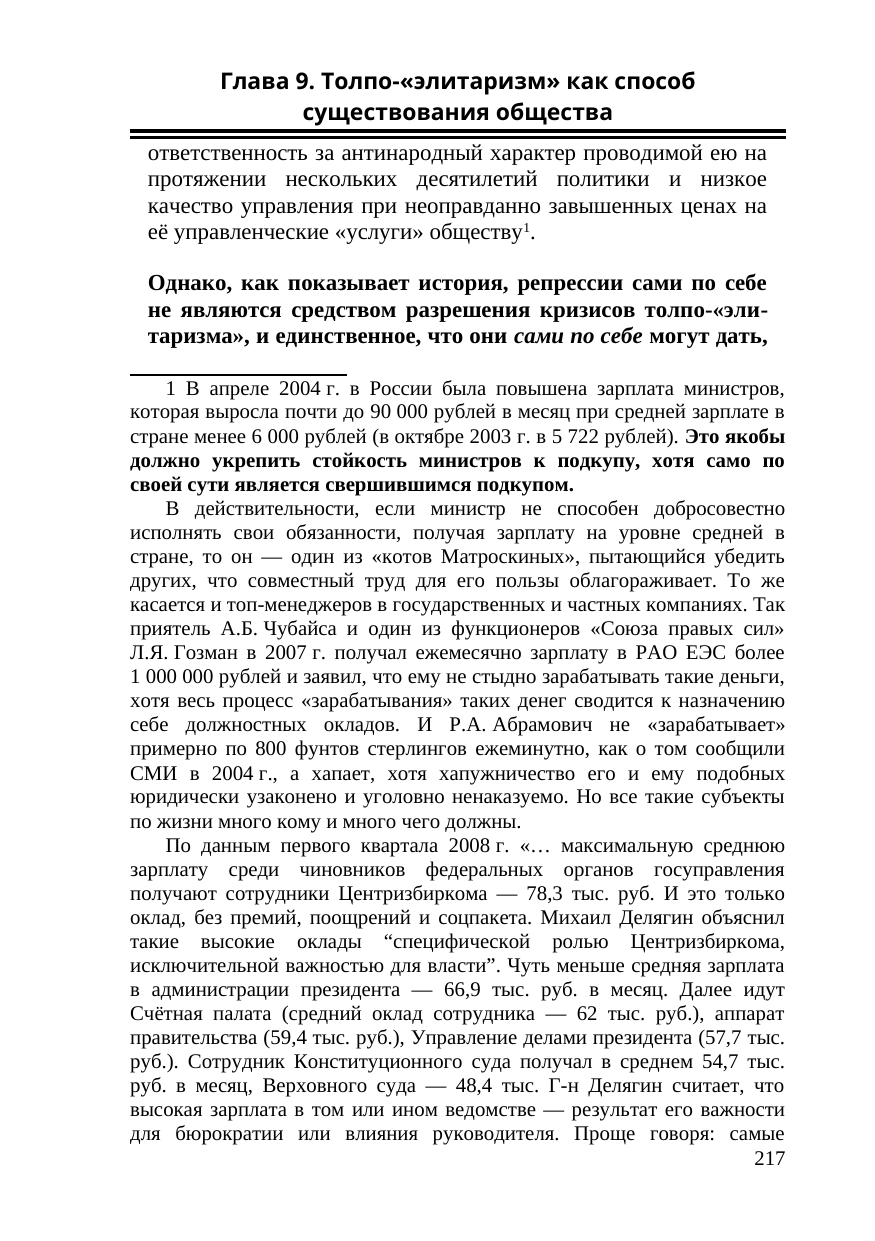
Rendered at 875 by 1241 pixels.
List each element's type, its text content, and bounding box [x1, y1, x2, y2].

text Однако, как показывает история, репрессии сами по себе не являются средством разрешения кризисов толпо-«эли­таризма», и единственное, что они сами по себе могут дать, [148, 269, 768, 348]
text В действительности, если министр не способен добросовестно исполнять свои обязанности, получая зарплату на уровне средней в стране, то он — один из «котов Матроскиных», пытающийся убедить других, что совместный труд для его пользы облагораживает. То же касается и топ-менеджеров в государственных и частных компаниях. Так приятель А.Б. Чубайса и один из функционеров «Союза правых сил» Л.Я. Гозман в 2007 г. получал ежемесячно зарплату в РАО ЕЭС более 1 000 000 рублей и заявил, что ему не стыдно зарабатывать такие деньги, хотя весь процесс «зарабатывания» таких денег сводится к назначению себе должностных окладов. И Р.А. Абрамович не «зара­батывает» примерно по 800 фунтов стерлингов ежеминутно, как о том сообщили СМИ в 2004 г., а хапает, хотя хапужничество его и ему подобных юридически узаконено и уголовно ненаказуемо. Но все такие субъекты по жизни много кому и много чего должны. [130, 496, 786, 833]
text В апреле 2004 г. в России была повышена зарплата министров, которая выросла почти до 90 000 рублей в месяц при средней зарплате в стране менее 6 000 рублей (в октябре 2003 г. в 5 722 рублей). Это якобы должно укрепить стойкость министров к подкупу, хотя само по своей сути является свершившимся подкупом. [130, 375, 786, 496]
text ответственность за антинародный характер проводимой ею на протяжении нескольких десятилетий политики и низкое качество управления при неоправданно завышенных ценах на её управленческие «услуги» обществу. [148, 139, 768, 244]
text По данным первого квартала 2008 г. «… максимальную среднюю зарплату среди чиновников федеральных органов госуправления получают сотрудники Центризбиркома — 78,3 тыс. руб. И это только оклад, без премий, поощрений и соцпакета. Михаил Делягин объяснил такие высокие оклады “специфической ролью Центризбиркома, исключительной важностью для власти”. Чуть меньше средняя зарплата в администрации президента — 66,9 тыс. руб. в месяц. Далее идут Счётная палата (средний оклад сотрудника — 62 тыс. руб.), аппарат правительства (59,4 тыс. руб.), Управление делами президента (57,7 тыс. руб.). Сотрудник Конституционного суда получал в среднем 54,7 тыс. руб. в месяц, Верховного суда — 48,4 тыс. Г-н Делягин считает, что высокая зарплата в том или ином ведомстве — результат его важности для бюрократии или влияния руководителя. Проще говоря: самые [130, 833, 786, 1145]
